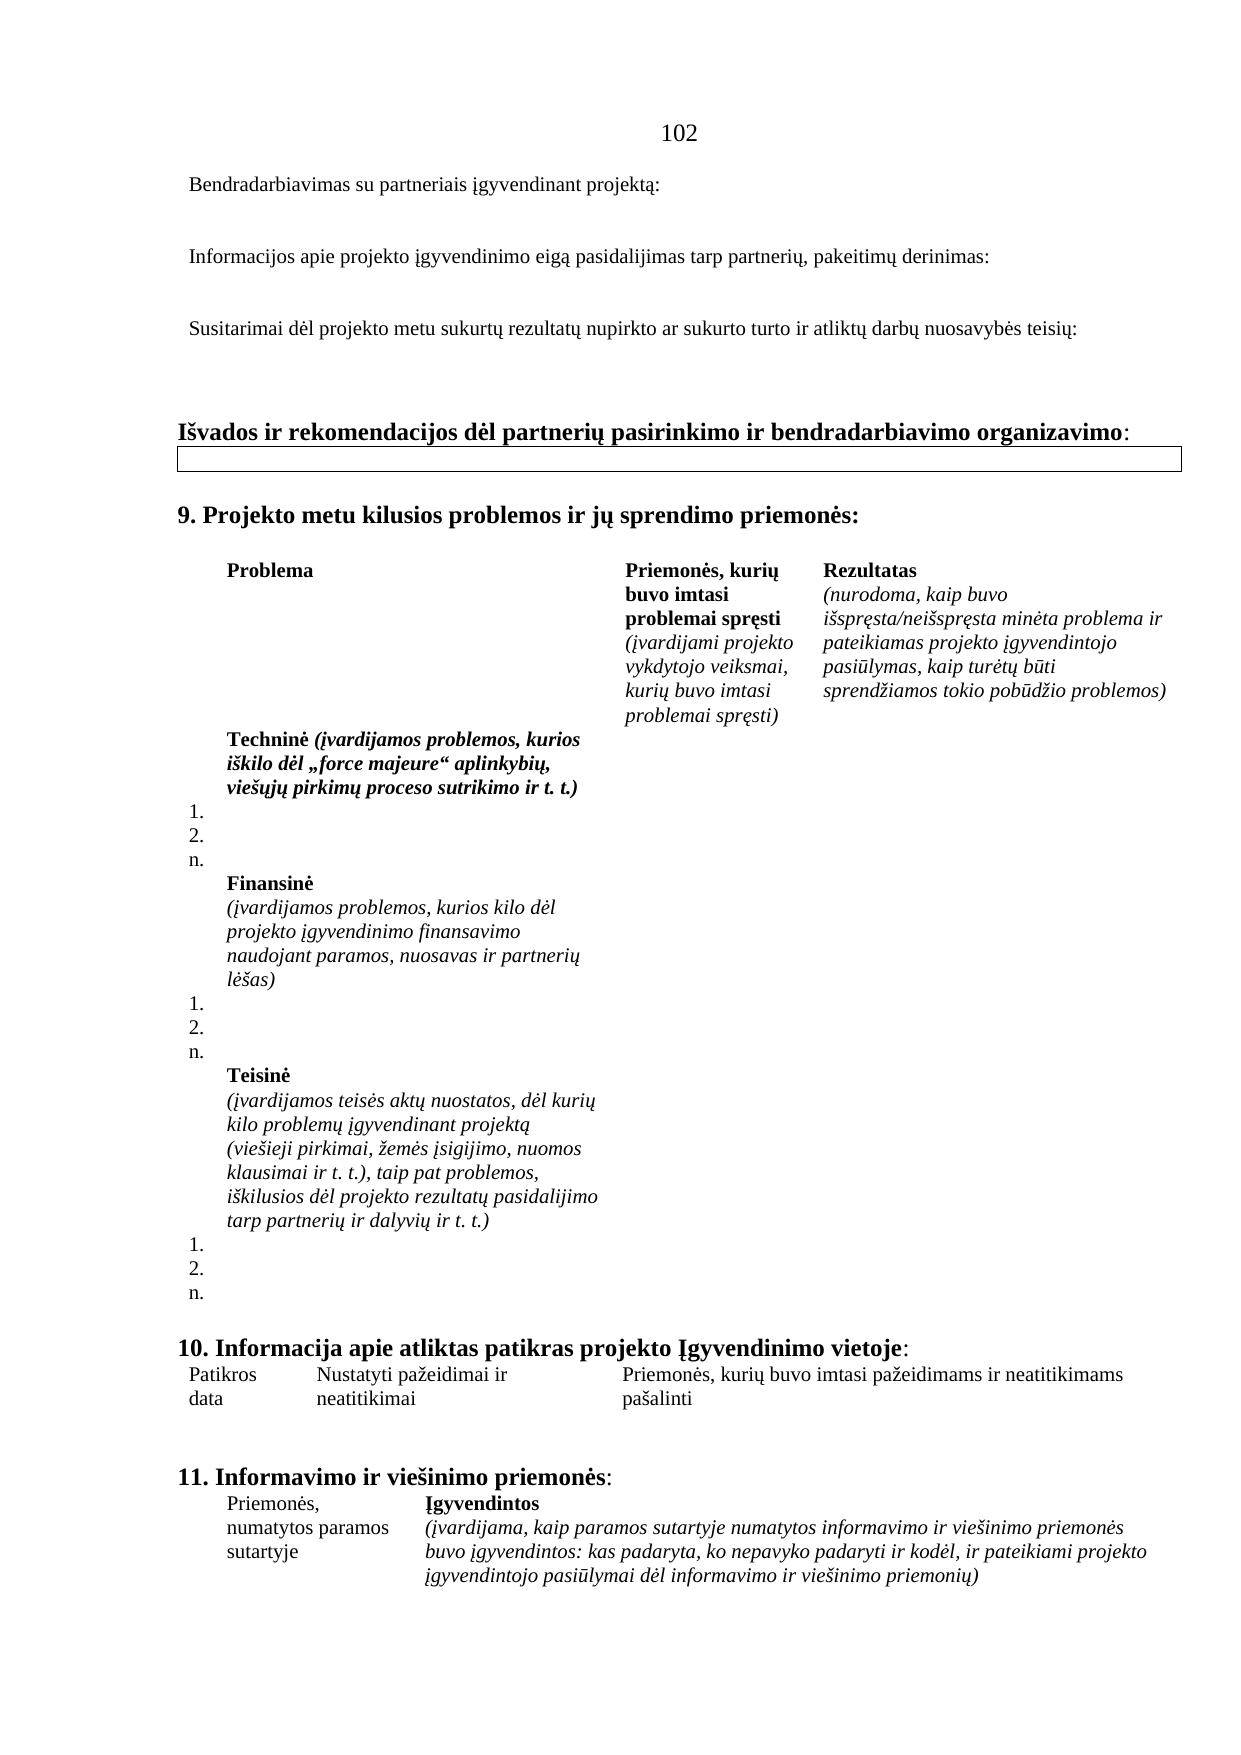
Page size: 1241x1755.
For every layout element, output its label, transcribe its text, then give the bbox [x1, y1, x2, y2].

table_cell [614, 1232, 812, 1256]
table_cell Techninė (įvardijamos problemos, kurios iškilo dėl „force majeure“ aplinkybių, viešųjų pirkimų proceso sutrikimo ir t. t.) [215, 727, 614, 799]
table_cell 2. [177, 823, 215, 847]
table_header Bendradarbiavimas su partneriais įgyvendinant projektą: Informacijos apie projekto įgyvendinimo eigą pasidalijimas tarp partnerių, pakeitimų derinimas: Susitarimai dėl projekto metu sukurtų rezultatų nupirkto ar sukurto turto ir atliktų darbų nuosavybės teisių: [177, 148, 1181, 388]
table_cell Teisinė (įvardijamos teisės aktų nuostatos, dėl kurių kilo problemų įgyvendinant projektą (viešieji pirkimai, žemės įsigijimo, nuomos klausimai ir t. t.), taip pat problemos, iškilusios dėl projekto rezultatų pasidalijimo tarp partnerių ir dalyvių ir t. t.) [215, 1064, 614, 1232]
table_cell 2. [177, 1015, 215, 1039]
table_cell 1. [177, 1232, 215, 1256]
table_cell [812, 1232, 1181, 1256]
table_header Patikros data [177, 1362, 305, 1410]
table_cell [215, 799, 614, 823]
table_header Priemonės, numatytos paramos sutartyje [215, 1491, 413, 1587]
table_cell [614, 799, 812, 823]
table_cell [215, 1280, 614, 1304]
text Išvados ir rekomendacijos dėl partnerių pasirinkimo ir bendradarbiavimo organizavimo: [177, 417, 1181, 446]
table_cell [614, 1256, 812, 1280]
table_cell [215, 991, 614, 1015]
table_header [177, 1491, 215, 1587]
table_cell Finansinė (įvardijamos problemos, kurios kilo dėl projekto įgyvendinimo finansavimo naudojant paramos, nuosavas ir partnerių lėšas) [215, 871, 614, 991]
table_cell [215, 1232, 614, 1256]
table_cell [215, 823, 614, 847]
table_cell [614, 1015, 812, 1039]
table_cell [614, 871, 812, 991]
table_cell n. [177, 847, 215, 871]
table_cell [177, 1410, 305, 1434]
table_cell [614, 1064, 812, 1232]
table_cell n. [177, 1039, 215, 1063]
table_header Priemonės, kurių buvo imtasi pažeidimams ir neatitikimams pašalinti [611, 1362, 1181, 1410]
table_cell [812, 1064, 1181, 1232]
table_cell [812, 823, 1181, 847]
table_cell [177, 727, 215, 799]
table_cell [812, 799, 1181, 823]
table_cell [614, 991, 812, 1015]
table_cell 1. [177, 991, 215, 1015]
table_cell [215, 1015, 614, 1039]
table_cell [614, 1039, 812, 1063]
table_cell 2. [177, 1256, 215, 1280]
table_cell [812, 991, 1181, 1015]
table_cell [614, 727, 812, 799]
text 10. Informacija apie atliktas patikras projekto Įgyvendinimo vietoje: [177, 1333, 1181, 1362]
table_cell [215, 1256, 614, 1280]
table_header [178, 447, 1181, 471]
table_cell [614, 1280, 812, 1304]
table_header Įgyvendintos (įvardijama, kaip paramos sutartyje numatytos informavimo ir viešinimo priemonės buvo įgyvendintos: kas padaryta, ko nepavyko padaryti ir kodėl, ir pateikiami projekto įgyvendintojo pasiūlymai dėl informavimo ir viešinimo priemonių) [414, 1491, 1181, 1587]
table_cell [177, 871, 215, 991]
table_cell [812, 871, 1181, 991]
table_cell [611, 1410, 1181, 1434]
table_cell [812, 1256, 1181, 1280]
table_cell [812, 1039, 1181, 1063]
table_cell [177, 1064, 215, 1232]
table_cell 1. [177, 799, 215, 823]
table_header Nustatyti pažeidimai ir neatitikimai [305, 1362, 611, 1410]
table_cell [305, 1410, 611, 1434]
table_cell n. [177, 1280, 215, 1304]
table_cell [215, 847, 614, 871]
table_cell [812, 727, 1181, 799]
table_header Problema [215, 558, 614, 727]
table_cell [812, 1280, 1181, 1304]
text 11. Informavimo ir viešinimo priemonės: [177, 1462, 1181, 1491]
table_cell [614, 847, 812, 871]
table_cell [812, 1015, 1181, 1039]
table_header [177, 558, 215, 727]
table_header Priemonės, kurių buvo imtasi problemai spręsti (įvardijami projekto vykdytojo veiksmai, kurių buvo imtasi problemai spręsti) [614, 558, 812, 727]
text 9. Projekto metu kilusios problemos ir jų sprendimo priemonės: [177, 501, 1181, 529]
table_header Rezultatas (nurodoma, kaip buvo išspręsta/neišspręsta minėta problema ir pateikiamas projekto įgyvendintojo pasiūlymas, kaip turėtų būti sprendžiamos tokio pobūdžio problemos) [812, 558, 1181, 727]
table_cell [812, 847, 1181, 871]
table_cell [614, 823, 812, 847]
table_cell [215, 1039, 614, 1063]
